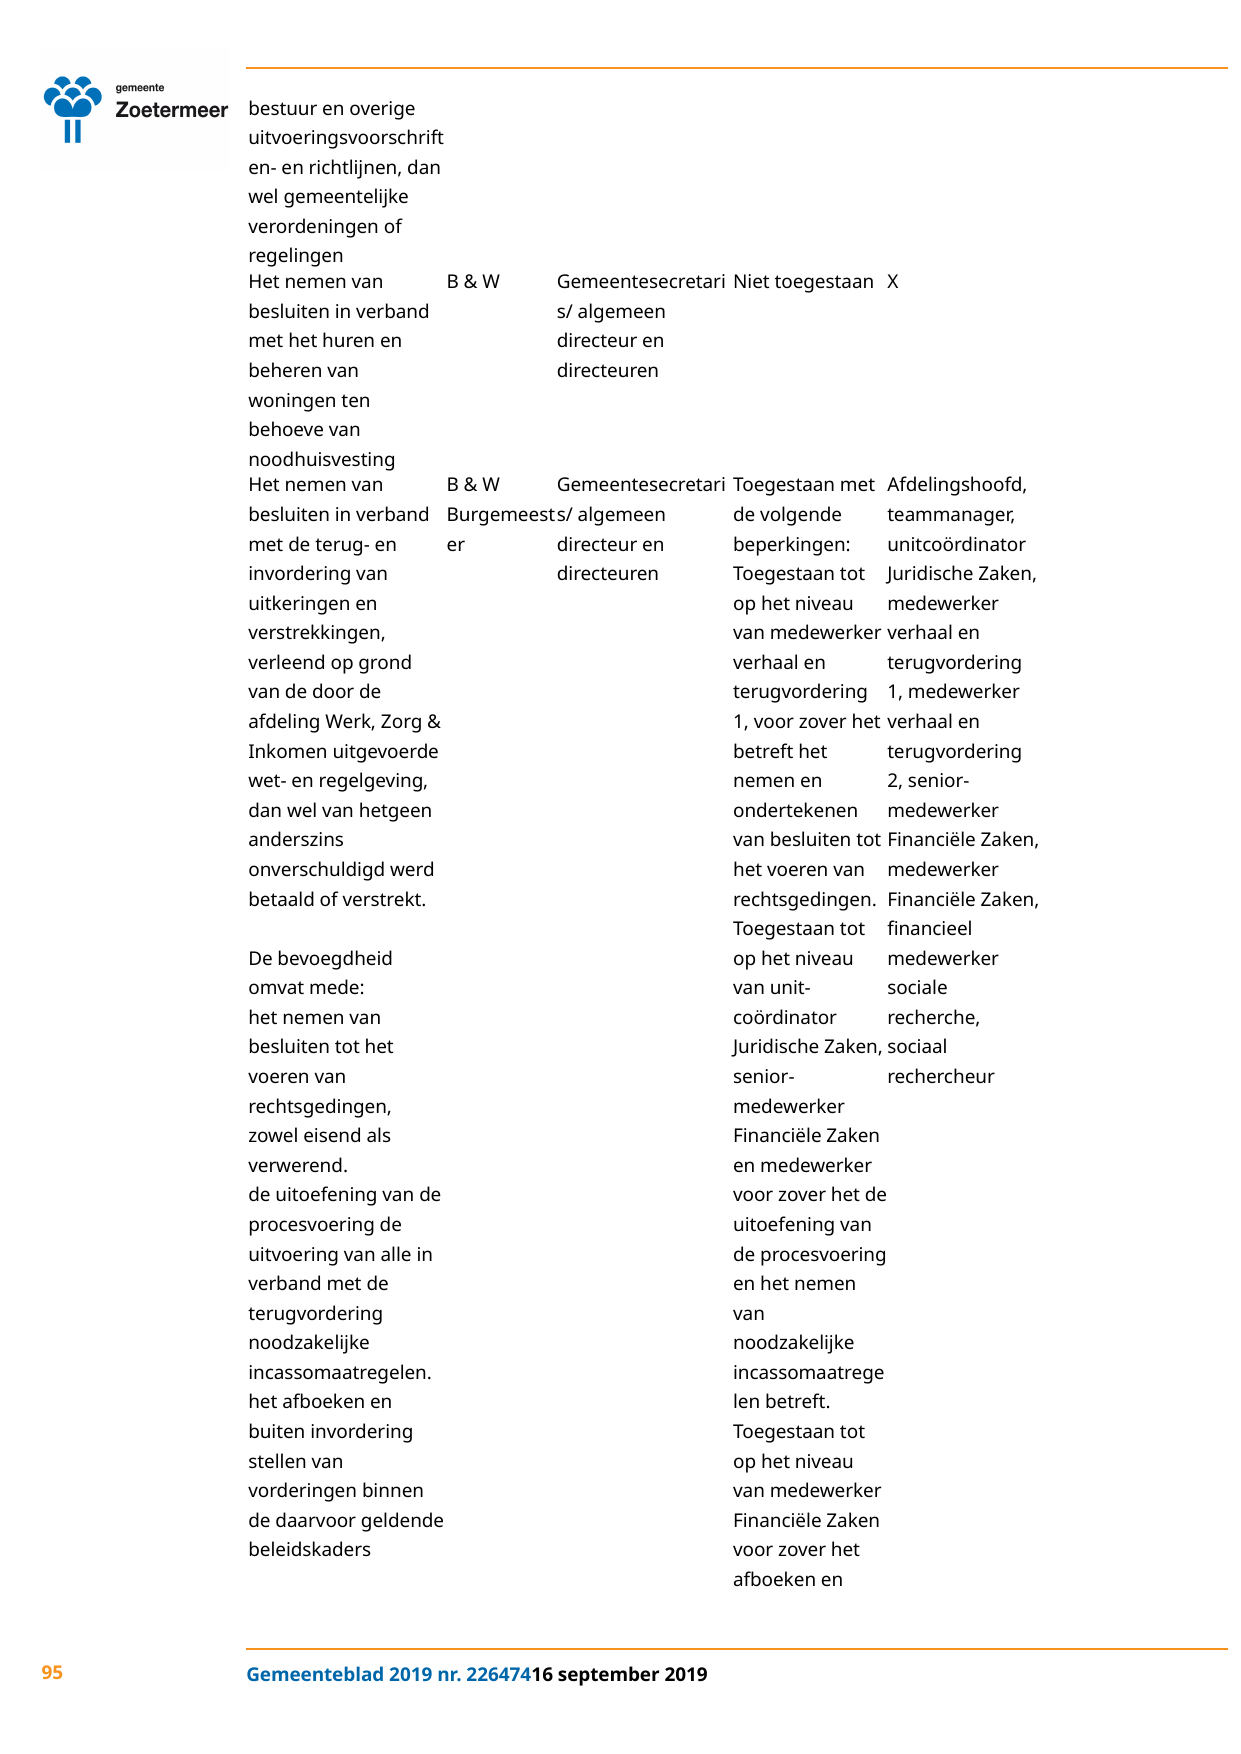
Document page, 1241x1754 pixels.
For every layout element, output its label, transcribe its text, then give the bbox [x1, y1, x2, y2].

table_cell Niet toegestaan [733, 269, 887, 472]
table_cell [446, 95, 557, 268]
table_cell bestuur en overige uitvoeringsvoorschriften- en richtlijnen, dan wel gemeentelijke verordeningen of regelingen [248, 95, 446, 268]
table_cell [733, 95, 887, 268]
table_cell B & W Burgemeester [446, 472, 557, 1592]
table_cell [887, 95, 1041, 268]
table_cell Toegestaan met de volgende beperkingen: Toegestaan tot op het niveau van medewerker verhaal en terugvordering 1, voor zover het betreft het nemen en ondertekenen van besluiten tot het voeren van rechtsgedingen. Toegestaan tot op het niveau van unit-coördinator Juridische Zaken, senior-medewerker Financiële Zaken en medewerker voor zover het de uitoefening van de procesvoering en het nemen van noodzakelijke incassomaatregelen betreft. Toegestaan tot op het niveau van medewerker Financiële Zaken voor zover het afboeken en [733, 472, 887, 1592]
table_cell Gemeentesecretaris/ algemeen directeur en directeuren [557, 269, 733, 472]
table_cell [557, 95, 733, 268]
table_cell Afdelingshoofd, teammanager, unitcoördinator Juridische Zaken, medewerker verhaal en terugvordering 1, medewerker verhaal en terugvordering 2, senior-medewerker Financiële Zaken, medewerker Financiële Zaken, financieel medewerker sociale recherche, sociaal rechercheur [887, 472, 1041, 1592]
table_cell B & W [446, 269, 557, 472]
table_cell Het nemen van besluiten in verband met het huren en beheren van woningen ten behoeve van noodhuisvesting [248, 269, 446, 472]
table_cell Het nemen van besluiten in verband met de terug- en invordering van uitkeringen en verstrekkingen, verleend op grond van de door de afdeling Werk, Zorg & Inkomen uitgevoerde wet- en regelgeving, dan wel van hetgeen anderszins onverschuldigd werd betaald of verstrekt. De bevoegdheid omvat mede: het nemen van besluiten tot het voeren van rechtsgedingen, zowel eisend als verwerend. de uitoefening van de procesvoering de uitvoering van alle in verband met de terugvordering noodzakelijke incassomaatregelen. het afboeken en buiten invordering stellen van vorderingen binnen de daarvoor geldende beleidskaders [248, 472, 446, 1592]
picture [41, 47, 231, 172]
table_cell X [887, 269, 1041, 472]
table_cell Gemeentesecretaris/ algemeen directeur en directeuren [557, 472, 733, 1592]
